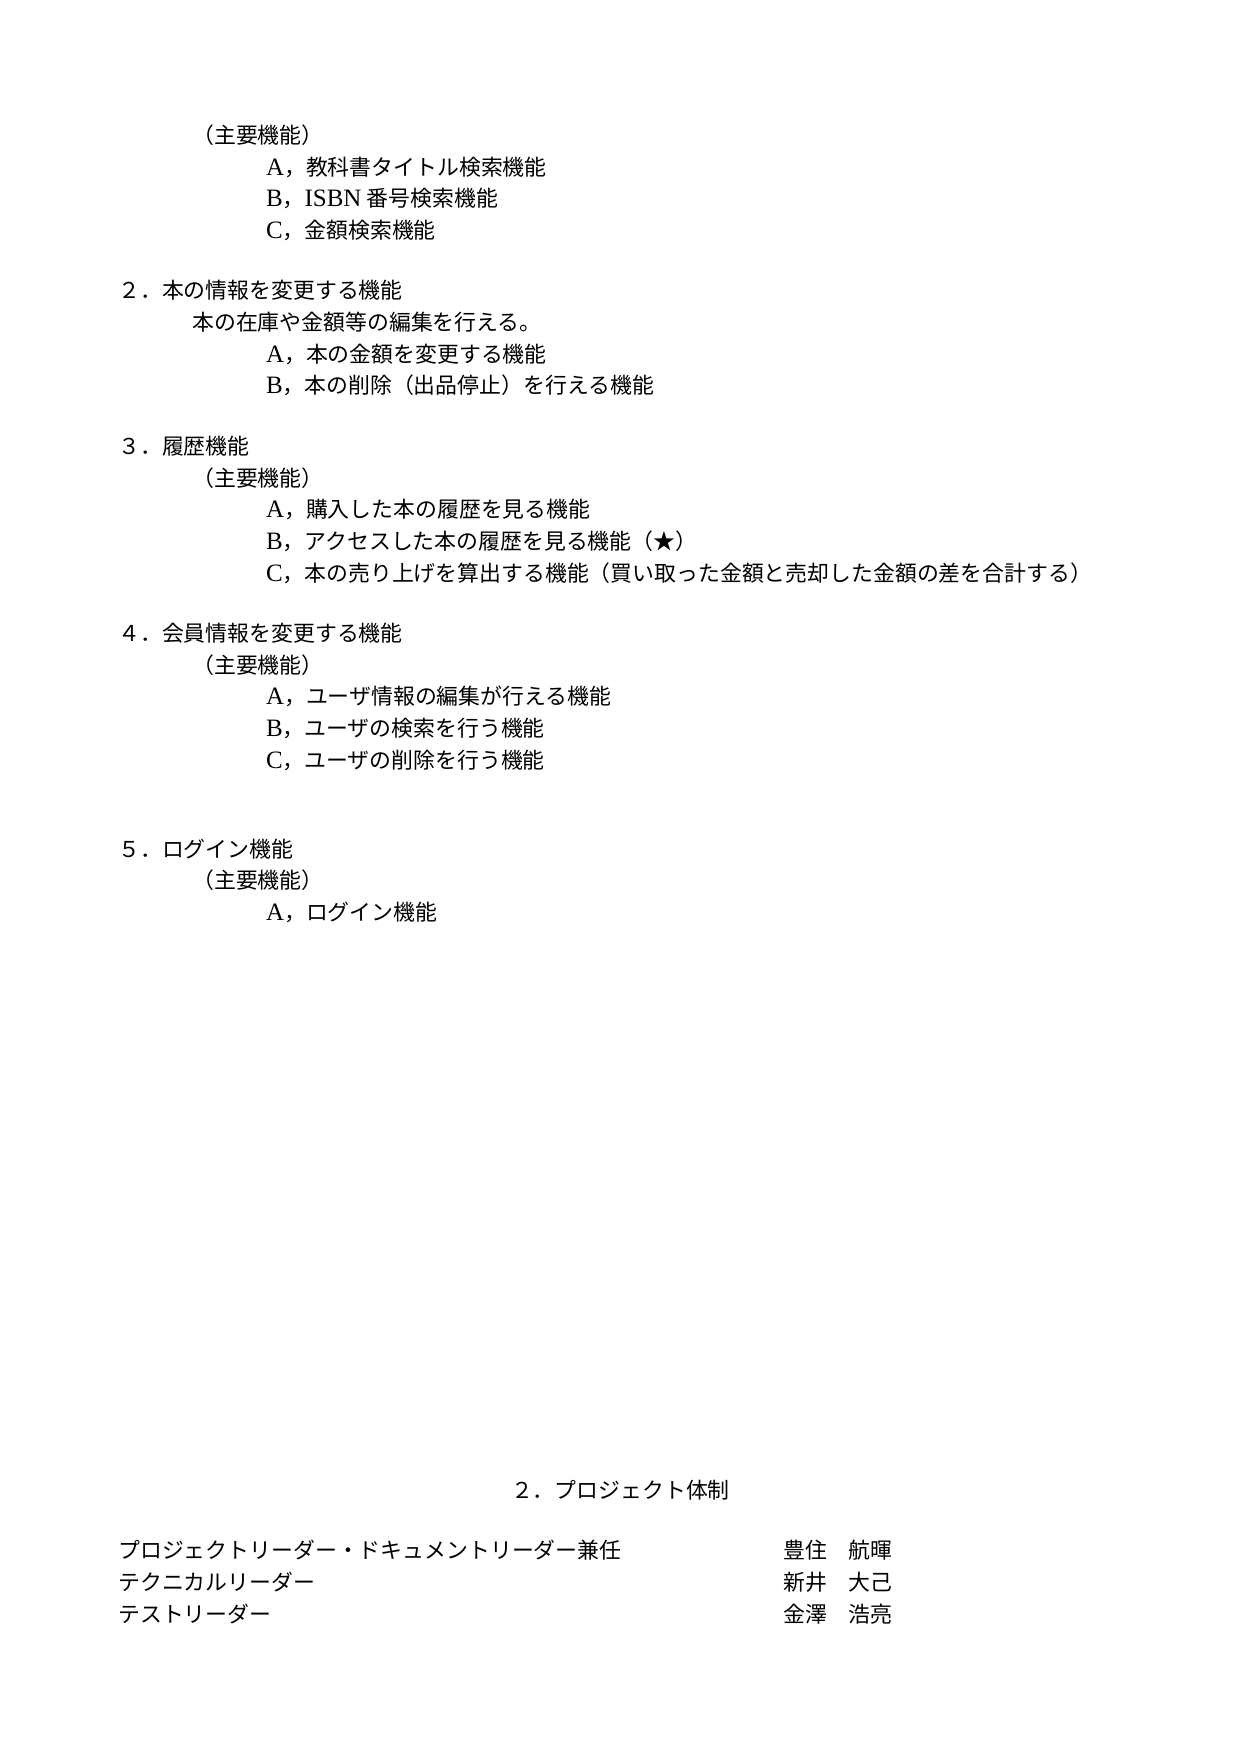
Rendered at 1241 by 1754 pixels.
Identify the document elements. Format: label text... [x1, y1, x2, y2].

text テストリーダー 金澤 浩亮 [118, 1597, 1122, 1628]
text ２．本の情報を変更する機能 [118, 273, 1122, 305]
text 本の在庫や金額等の編集を行える。 [118, 305, 1122, 337]
text A，本の金額を変更する機能 [118, 337, 1122, 368]
text B，ユーザの検索を行う機能 [118, 711, 1122, 743]
text ４．会員情報を変更する機能 [118, 616, 1122, 648]
text ３．履歴機能 [118, 429, 1122, 461]
text B，アクセスした本の履歴を見る機能（★） [118, 524, 1122, 556]
text B，ISBN番号検索機能 [118, 181, 1122, 213]
text ２．プロジェクト体制 [118, 1473, 1122, 1505]
text （主要機能） [118, 863, 1122, 895]
text （主要機能） [118, 118, 1122, 150]
text プロジェクトリーダー・ドキュメントリーダー兼任 豊住 航暉 [118, 1533, 1122, 1565]
text B，本の削除（出品停止）を行える機能 [118, 368, 1122, 400]
text ５．ログイン機能 [118, 832, 1122, 863]
text A，購入した本の履歴を見る機能 [118, 492, 1122, 524]
text C，本の売り上げを算出する機能（買い取った金額と売却した金額の差を合計する） [118, 556, 1122, 587]
text C，ユーザの削除を行う機能 [118, 743, 1122, 774]
text A，教科書タイトル検索機能 [118, 150, 1122, 181]
text テクニカルリーダー 新井 大己 [118, 1565, 1122, 1597]
text A，ユーザ情報の編集が行える機能 [118, 679, 1122, 711]
text （主要機能） [118, 648, 1122, 679]
text （主要機能） [118, 461, 1122, 492]
text A，ログイン機能 [118, 895, 1122, 927]
text C，金額検索機能 [118, 213, 1122, 245]
